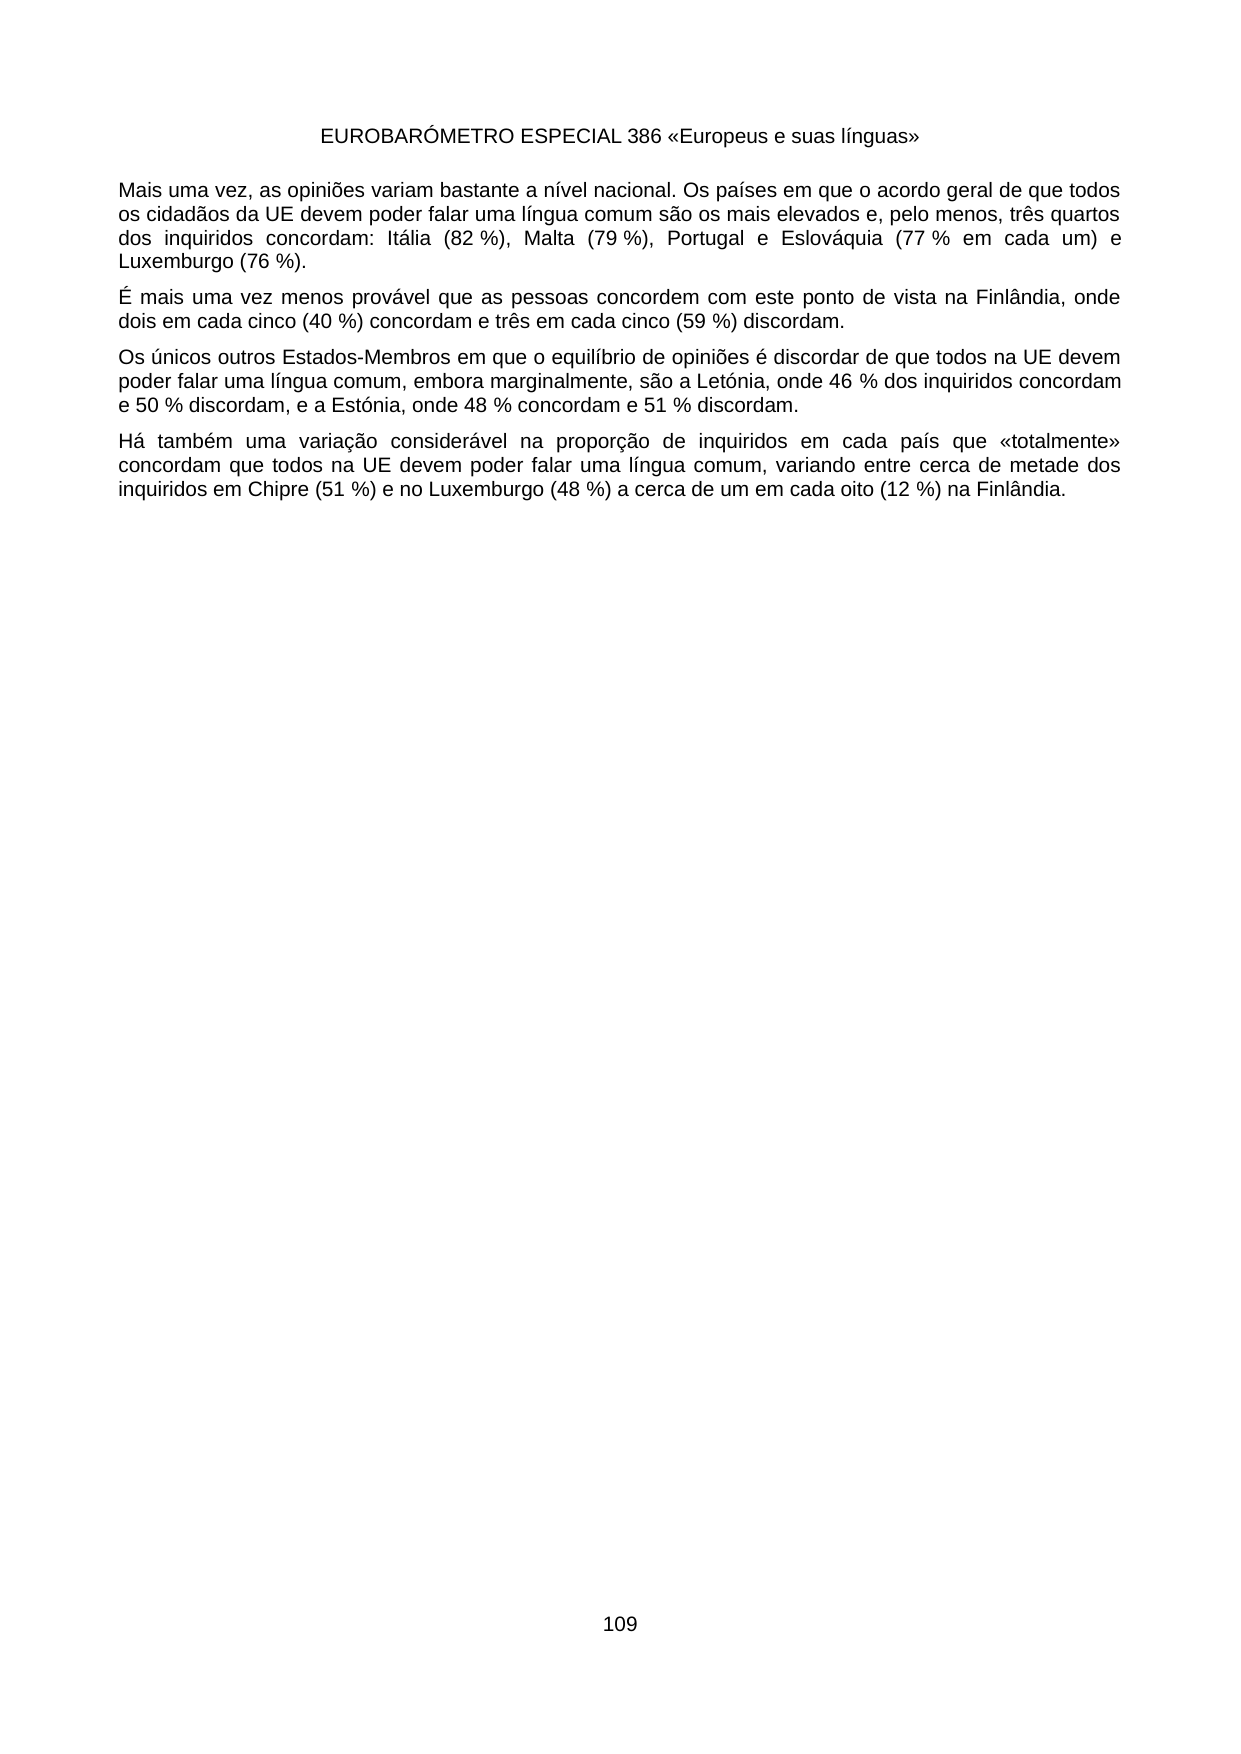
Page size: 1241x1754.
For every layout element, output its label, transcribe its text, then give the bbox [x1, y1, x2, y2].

text Os únicos outros Estados-Membros em que o equilíbrio de opiniões é discordar de que todos na UE devem poder falar uma língua comum, embora marginalmente, são a Letónia, onde 46 % dos inquiridos concordam e 50 % discordam, e a Estónia, onde 48 % concordam e 51 % discordam. [118, 345, 1122, 417]
text É mais uma vez menos provável que as pessoas concordem com este ponto de vista na Finlândia, onde dois em cada cinco (40 %) concordam e três em cada cinco (59 %) discordam. [118, 285, 1122, 333]
text Mais uma vez, as opiniões variam bastante a nível nacional. Os países em que o acordo geral de que todos os cidadãos da UE devem poder falar uma língua comum são os mais elevados e, pelo menos, três quartos dos inquiridos concordam: Itália (82 %), Malta (79 %), Portugal e Eslováquia (77 % em cada um) e Luxemburgo (76 %). [118, 177, 1122, 273]
text Há também uma variação considerável na proporção de inquiridos em cada país que «totalmente» concordam que todos na UE devem poder falar uma língua comum, variando entre cerca de metade dos inquiridos em Chipre (51 %) e no Luxemburgo (48 %) a cerca de um em cada oito (12 %) na Finlândia. [118, 429, 1122, 501]
